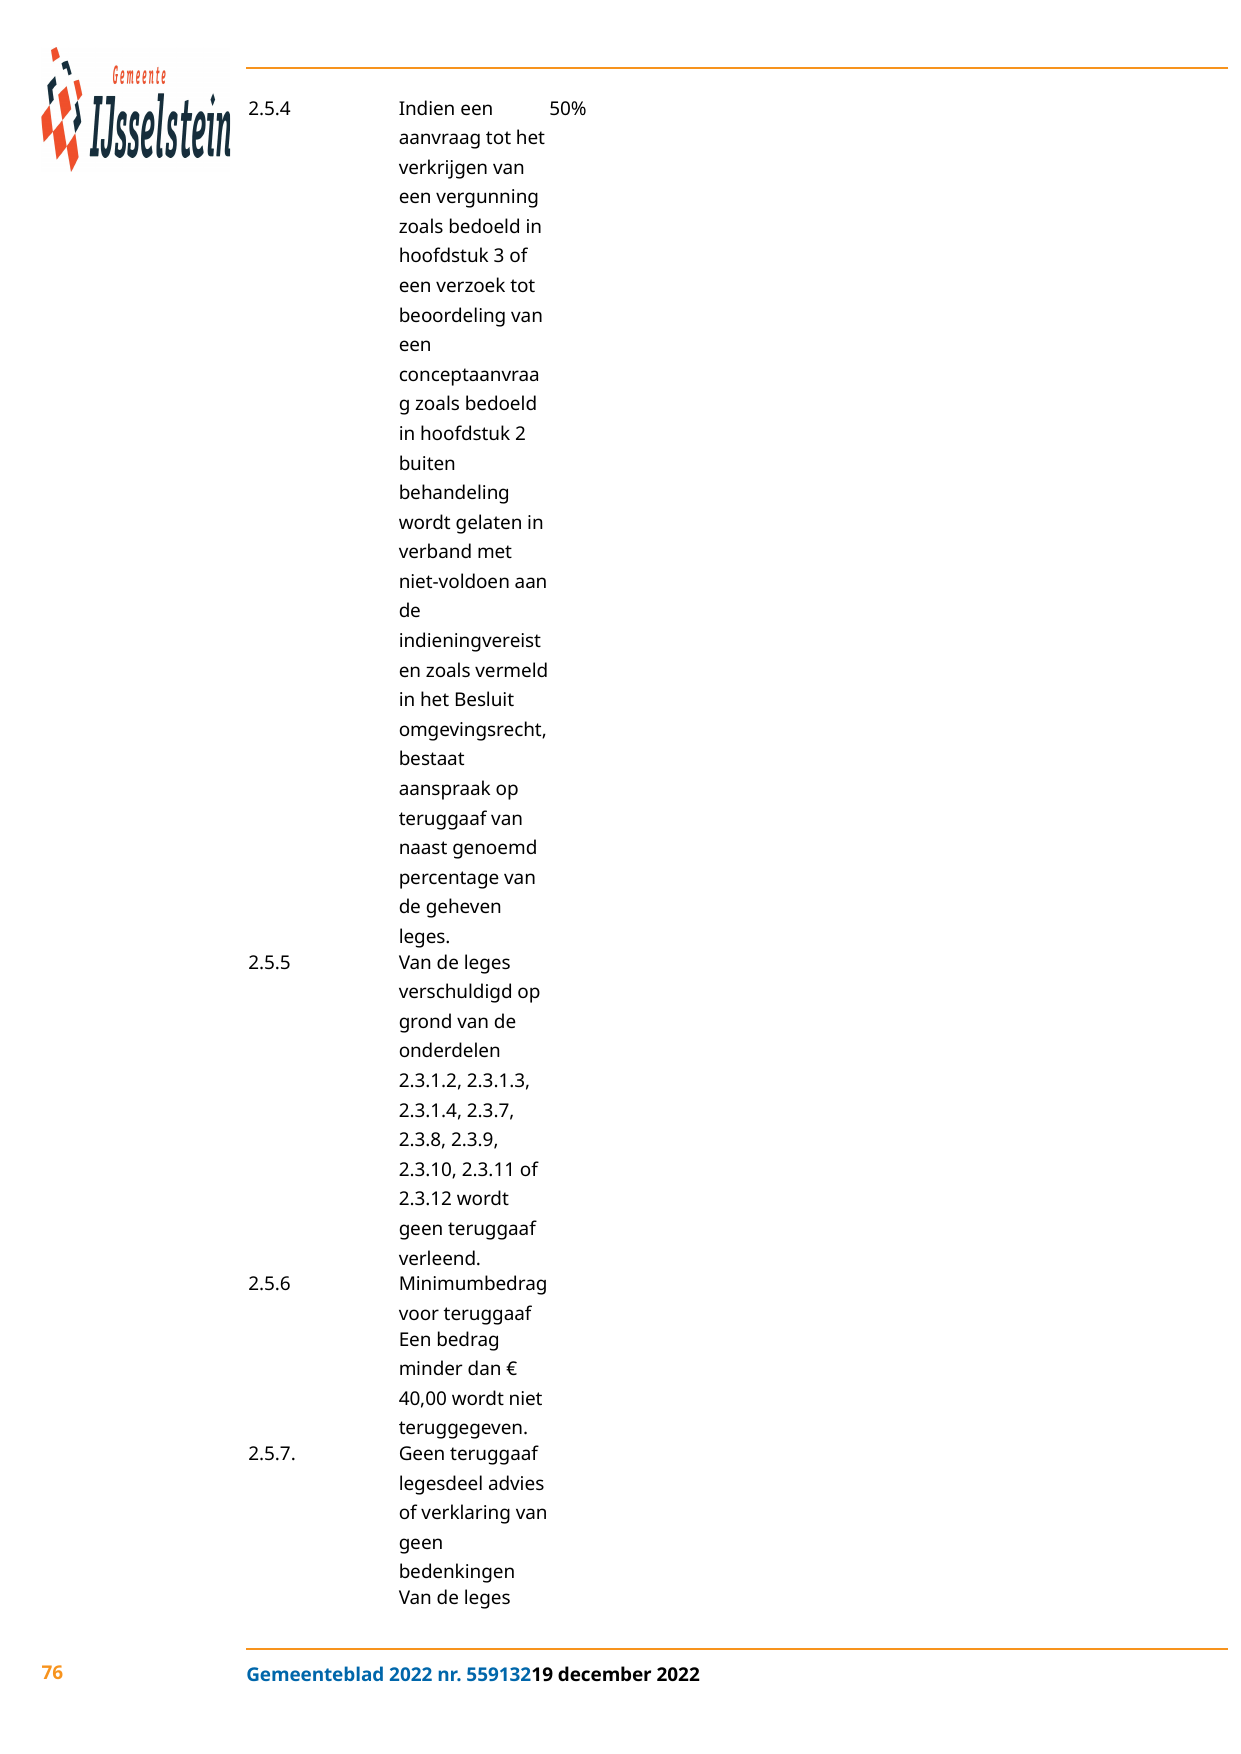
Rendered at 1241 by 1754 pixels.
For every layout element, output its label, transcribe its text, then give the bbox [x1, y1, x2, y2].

table_cell [248, 1326, 398, 1440]
table_cell 2.5.5 [248, 949, 398, 1270]
table_cell 2.5.4 [248, 95, 398, 949]
table_cell Van de leges [399, 1584, 549, 1610]
table_cell Een bedrag minder dan € 40,00 wordt niet teruggegeven. [399, 1326, 549, 1440]
table_cell [549, 949, 700, 1270]
table_cell [248, 1584, 398, 1610]
table_cell 2.5.7. [248, 1440, 398, 1584]
table_cell Minimumbedrag voor teruggaaf [399, 1270, 549, 1326]
table_cell Van de leges verschuldigd op grond van de onderdelen 2.3.1.2, 2.3.1.3, 2.3.1.4, 2.3.7, 2.3.8, 2.3.9, 2.3.10, 2.3.11 of 2.3.12 wordt geen teruggaaf verleend. [399, 949, 549, 1270]
table_cell [549, 1584, 700, 1610]
table_cell 50% [549, 95, 700, 949]
table_cell 2.5.6 [248, 1270, 398, 1326]
picture [41, 47, 231, 172]
table_cell Indien een aanvraag tot het verkrijgen van een vergunning zoals bedoeld in hoofdstuk 3 of een verzoek tot beoordeling van een conceptaanvraag zoals bedoeld in hoofdstuk 2 buiten behandeling wordt gelaten in verband met niet-voldoen aan de indieningvereisten zoals vermeld in het Besluit omgevingsrecht, bestaat aanspraak op teruggaaf van naast genoemd percentage van de geheven leges. [399, 95, 549, 949]
table_cell [549, 1326, 700, 1440]
table_cell [549, 1270, 700, 1326]
table_cell [549, 1440, 700, 1584]
table_cell Geen teruggaaf legesdeel advies of verklaring van geen bedenkingen [399, 1440, 549, 1584]
